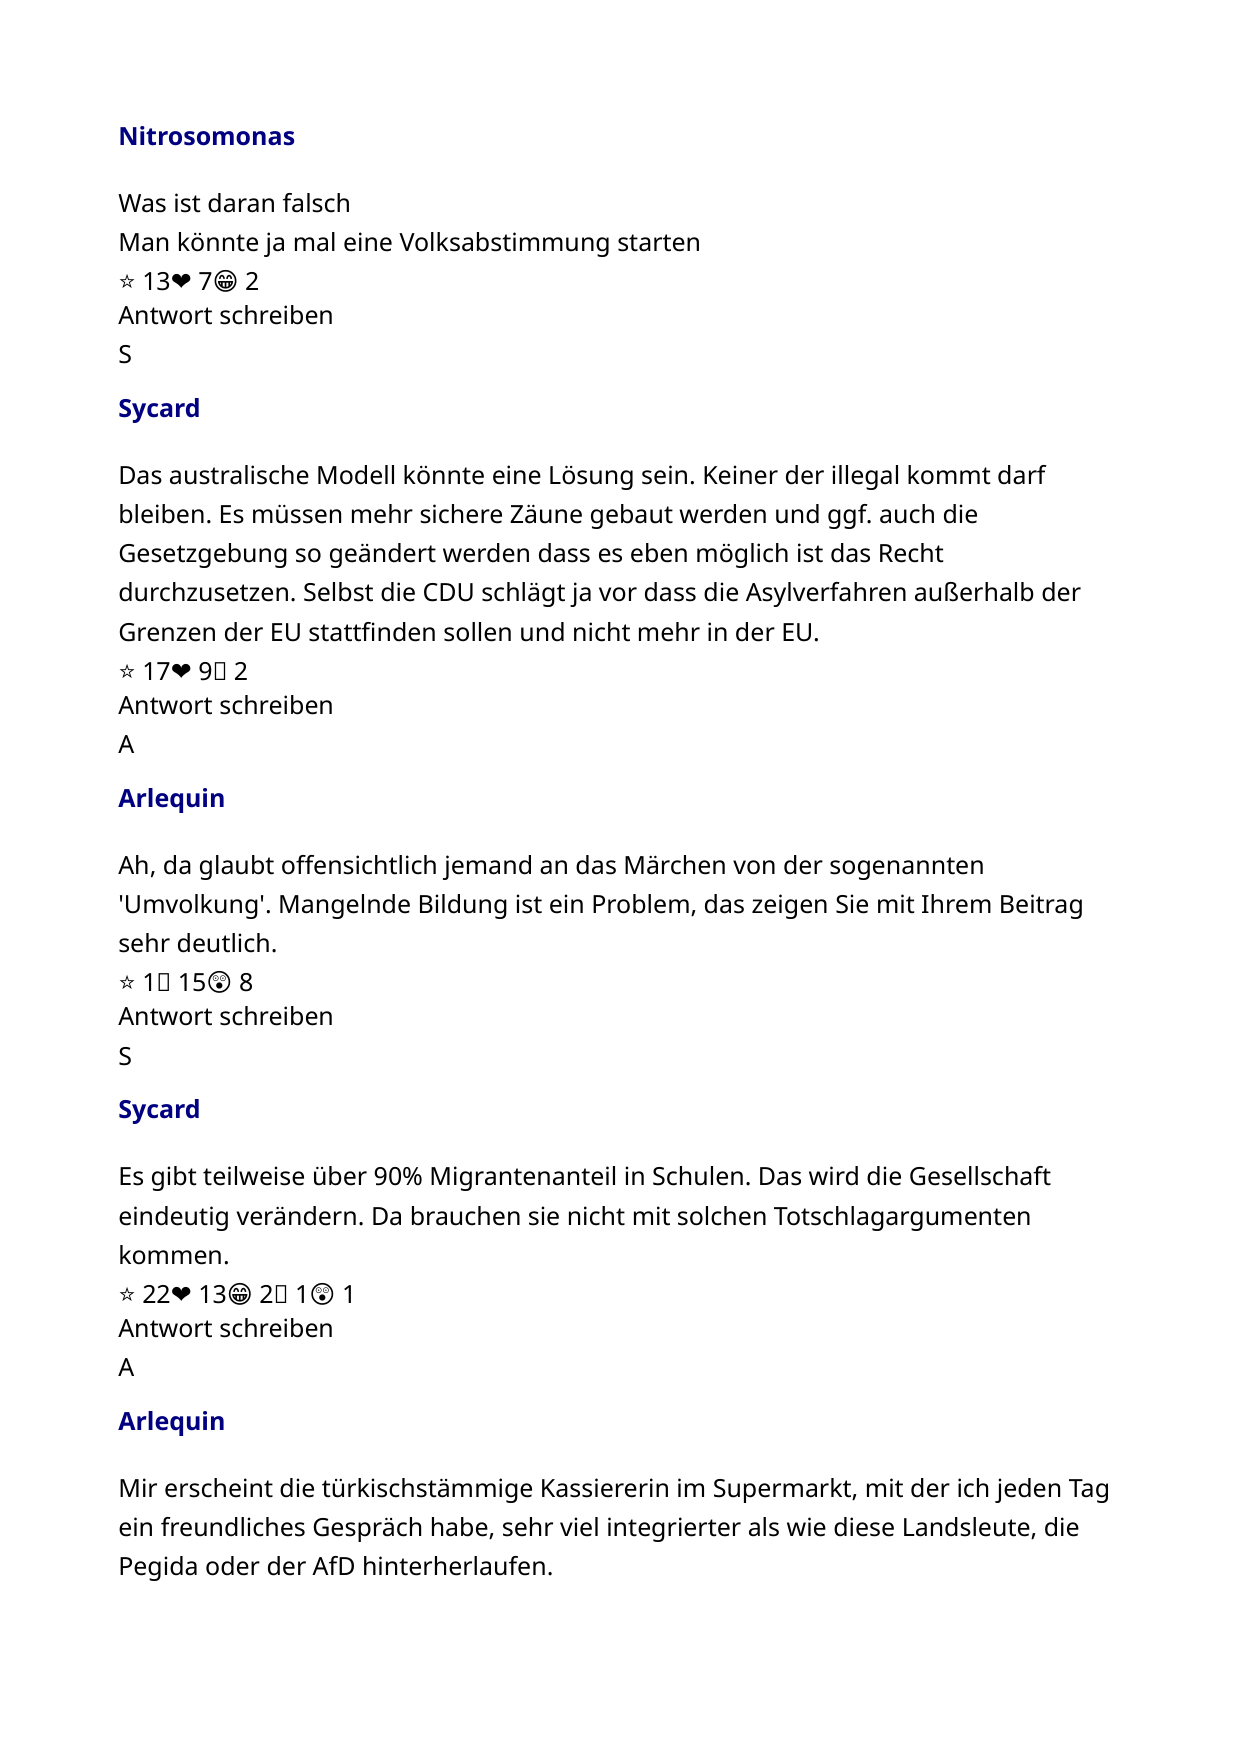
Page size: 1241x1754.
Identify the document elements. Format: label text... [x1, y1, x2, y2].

text ⭐️ 17❤️ 9🙁 2 [118, 653, 1122, 687]
text Ah, da glaubt offensichtlich jemand an das Märchen von der sogenannten 'Umvolkung'. Mangelnde Bildung ist ein Problem, das zeigen Sie mit Ihrem Beitrag sehr deutlich. [118, 847, 1122, 960]
text A [118, 727, 1122, 761]
text S [118, 1038, 1122, 1072]
text Was ist daran falsch [118, 185, 1122, 219]
text A [118, 1350, 1122, 1384]
subtitle Arlequin [118, 780, 1122, 814]
text ⭐️ 1🤨 15😲 8 [118, 965, 1122, 999]
text Es gibt teilweise über 90% Migrantenanteil in Schulen. Das wird die Gesellschaft eindeutig verändern. Da brauchen sie nicht mit solchen Totschlagargumenten kommen. [118, 1159, 1122, 1271]
text ⭐️ 22❤️ 13😁 2🙁 1😲 1 [118, 1277, 1122, 1311]
text Antwort schreiben [118, 999, 1122, 1033]
subtitle Sycard [118, 1092, 1122, 1126]
text Antwort schreiben [118, 298, 1122, 332]
text Das australische Modell könnte eine Lösung sein. Keiner der illegal kommt darf bleiben. Es müssen mehr sichere Zäune gebaut werden und ggf. auch die Gesetzgebung so geändert werden dass es eben möglich ist das Recht durchzusetzen. Selbst die CDU schlägt ja vor dass die Asylverfahren außerhalb der Grenzen der EU stattfinden sollen und nicht mehr in der EU. [118, 458, 1122, 648]
text Antwort schreiben [118, 687, 1122, 722]
subtitle Arlequin [118, 1403, 1122, 1438]
subtitle Sycard [118, 391, 1122, 424]
text Antwort schreiben [118, 1311, 1122, 1345]
subtitle Nitrosomonas [118, 118, 1122, 152]
text Mir erscheint die türkischstämmige Kassiererin im Supermarkt, mit der ich jeden Tag ein freundliches Gespräch habe, sehr viel integrierter als wie diese Landsleute, die Pegida oder der AfD hinterherlaufen. [118, 1471, 1122, 1583]
text Man könnte ja mal eine Volksabstimmung starten [118, 224, 1122, 258]
text S [118, 337, 1122, 371]
text ⭐️ 13❤️ 7😁 2 [118, 263, 1122, 298]
